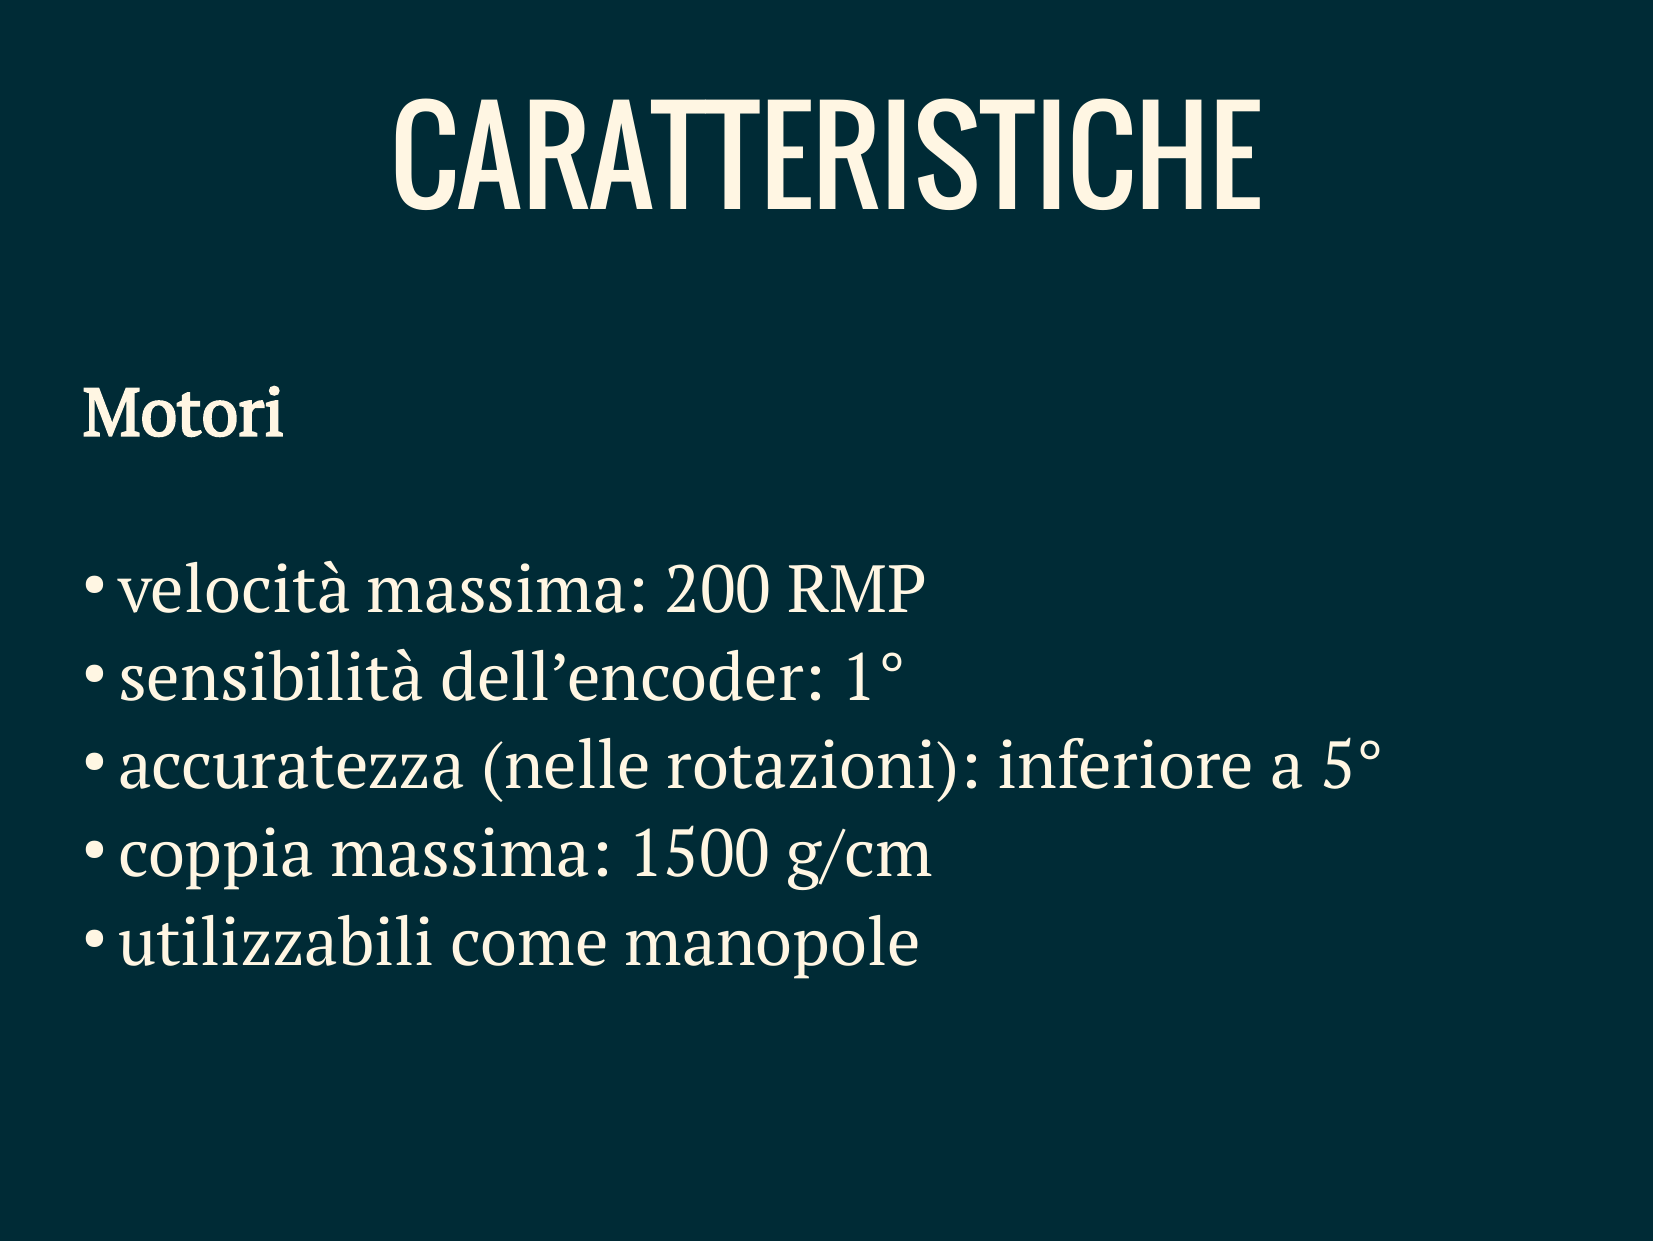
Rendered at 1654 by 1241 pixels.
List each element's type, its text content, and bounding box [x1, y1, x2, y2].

title CARATTERISTICHE [82, 49, 1571, 257]
text_box Motori velocità massima: 200 RMP sensibilità dell’encoder: 1° accuratezza (nelle rotazioni): inferiore a 5° coppia massima: 1500 g/cm utilizzabili come manopole [82, 366, 1571, 1193]
